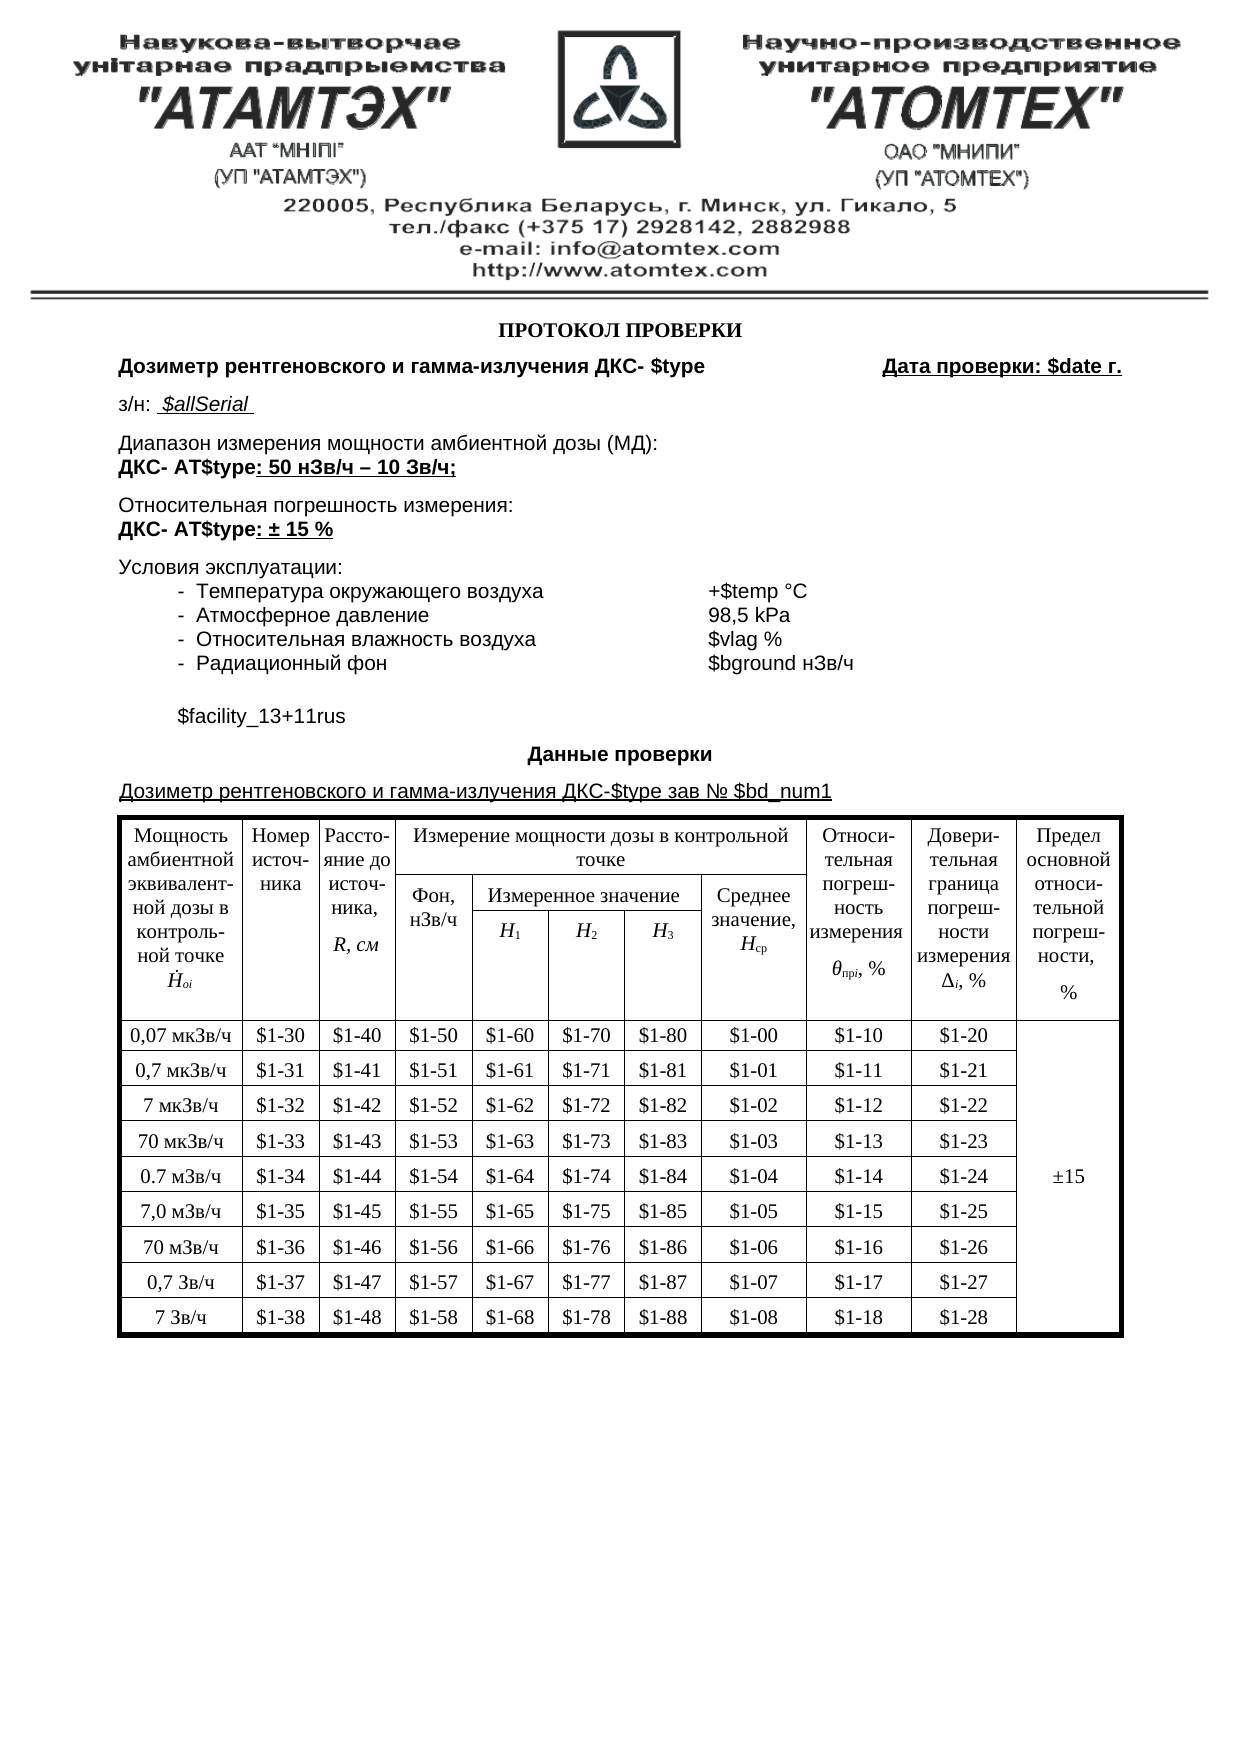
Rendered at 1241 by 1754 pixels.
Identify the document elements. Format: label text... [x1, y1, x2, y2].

text Условия эксплуатации: [118, 555, 1122, 579]
table_cell Номер источ-ника [243, 820, 319, 1019]
table_cell $1-26 [912, 1227, 1016, 1262]
table_cell 0,07 мкЗв/ч [122, 1021, 242, 1050]
table_cell $1-74 [549, 1157, 624, 1191]
table_cell $1-27 [912, 1263, 1016, 1297]
table_cell 0.7 мЗв/ч [122, 1157, 242, 1191]
table_header Дозиметр рентгеновского и гамма-излучения ДКС-$type зав № $bd_num1 [119, 766, 1121, 815]
table_cell $1-24 [912, 1157, 1016, 1191]
table_cell $1-71 [549, 1051, 624, 1085]
table_cell $1-04 [702, 1157, 806, 1191]
table_cell $1-43 [320, 1121, 395, 1156]
text Диапазон измерения мощности амбиентной дозы (МД): [118, 431, 1122, 454]
table_cell $1-02 [702, 1086, 806, 1120]
table_cell H1 [473, 911, 548, 1019]
table_cell $1-18 [807, 1298, 911, 1332]
table_cell $1-61 [473, 1051, 548, 1085]
table_cell $1-13 [807, 1121, 911, 1156]
table_cell $1-06 [702, 1227, 806, 1262]
table_cell $1-73 [549, 1121, 624, 1156]
text ДКС- AT$type: ± 15 % [118, 517, 1122, 541]
table_cell Среднее значение, Hср [702, 875, 806, 1019]
table_cell 0,7 мкЗв/ч [122, 1051, 242, 1085]
table_cell $1-48 [320, 1298, 395, 1332]
table_cell $1-31 [243, 1051, 319, 1085]
table_cell Измеренное значение [473, 875, 701, 909]
table_cell $1-52 [396, 1086, 472, 1120]
table_cell $1-50 [396, 1021, 472, 1050]
table_cell $1-68 [473, 1298, 548, 1332]
table_cell $1-72 [549, 1086, 624, 1120]
table_cell $1-70 [549, 1021, 624, 1050]
table_cell $1-22 [912, 1086, 1016, 1120]
table_cell $1-80 [625, 1021, 701, 1050]
table_cell $1-75 [549, 1192, 624, 1226]
text з/н: $allSerial [118, 392, 1122, 416]
text - Относительная влажность воздуха $vlag % [177, 627, 1122, 651]
text ДКС- AT$type: 50 нЗв/ч – 10 Зв/ч; [118, 454, 1122, 478]
table_cell $1-77 [549, 1263, 624, 1297]
table_cell $1-60 [473, 1021, 548, 1050]
table_cell $1-37 [243, 1263, 319, 1297]
table_cell $1-54 [396, 1157, 472, 1191]
text - Температура окружающего воздуха +$temp °C [177, 579, 1122, 603]
table_cell $1-55 [396, 1192, 472, 1226]
table_cell Рассто-яние до источ-ника, R, см [320, 820, 395, 1019]
table_cell $1-86 [625, 1227, 701, 1262]
table_cell 7,0 мЗв/ч [122, 1192, 242, 1226]
table_cell Мощность амбиентной эквивалент-ной дозы в контроль-ной точке Ḣoi [122, 820, 242, 1019]
table_cell $1-58 [396, 1298, 472, 1332]
table_cell 7 мкЗв/ч [122, 1086, 242, 1120]
table_cell H2 [549, 911, 624, 1019]
table_cell $1-83 [625, 1121, 701, 1156]
text Относительная погрешность измерения: [118, 493, 1122, 517]
table_cell 7 Зв/ч [122, 1298, 242, 1332]
table_cell 70 мкЗв/ч [122, 1121, 242, 1156]
table_cell $1-53 [396, 1121, 472, 1156]
table_cell $1-17 [807, 1263, 911, 1297]
table_cell $1-34 [243, 1157, 319, 1191]
table_cell $1-82 [625, 1086, 701, 1120]
table_cell ±15 [1017, 1021, 1119, 1332]
table_cell $1-47 [320, 1263, 395, 1297]
table_cell $1-08 [702, 1298, 806, 1332]
table_cell $1-30 [243, 1021, 319, 1050]
table_cell $1-03 [702, 1121, 806, 1156]
table_cell $1-16 [807, 1227, 911, 1262]
text ПРОТОКОЛ ПРОВЕРКИ [118, 318, 1122, 342]
table_cell $1-14 [807, 1157, 911, 1191]
table_cell $1-41 [320, 1051, 395, 1085]
table_cell $1-66 [473, 1227, 548, 1262]
table_cell $1-62 [473, 1086, 548, 1120]
table_cell $1-81 [625, 1051, 701, 1085]
table_cell $1-56 [396, 1227, 472, 1262]
table_cell $1-36 [243, 1227, 319, 1262]
table_cell 0,7 Зв/ч [122, 1263, 242, 1297]
table_cell $1-84 [625, 1157, 701, 1191]
table_cell $1-64 [473, 1157, 548, 1191]
table_cell $1-57 [396, 1263, 472, 1297]
table_cell $1-05 [702, 1192, 806, 1226]
table_cell $1-63 [473, 1121, 548, 1156]
table_cell $1-40 [320, 1021, 395, 1050]
table_cell Довери-тельная граница погреш-ности измерения Δi, % [912, 820, 1016, 1019]
table_cell $1-88 [625, 1298, 701, 1332]
table_cell $1-25 [912, 1192, 1016, 1226]
table_cell $1-10 [807, 1021, 911, 1050]
table_cell $1-38 [243, 1298, 319, 1332]
table_cell $1-78 [549, 1298, 624, 1332]
table_cell $1-35 [243, 1192, 319, 1226]
table_cell 70 мЗв/ч [122, 1227, 242, 1262]
text Дозиметр рентгеновского и гамма-излучения ДКС- $type Дата проверки: $date г. [118, 354, 1122, 378]
table_cell $1-85 [625, 1192, 701, 1226]
table_cell $1-15 [807, 1192, 911, 1226]
table_cell $1-67 [473, 1263, 548, 1297]
table_cell $1-28 [912, 1298, 1016, 1332]
table_cell $1-07 [702, 1263, 806, 1297]
table_cell $1-21 [912, 1051, 1016, 1085]
text - Радиационный фон $bground нЗв/ч [177, 651, 1122, 675]
table_cell $1-33 [243, 1121, 319, 1156]
table_cell $1-65 [473, 1192, 548, 1226]
table_cell Фон, нЗв/ч [396, 875, 472, 1019]
table_cell $1-87 [625, 1263, 701, 1297]
table_cell Предел основной относи-тельной погреш-ности, % [1017, 820, 1119, 1019]
table_cell $1-45 [320, 1192, 395, 1226]
table_cell $1-76 [549, 1227, 624, 1262]
table_cell $1-01 [702, 1051, 806, 1085]
table_cell $1-44 [320, 1157, 395, 1191]
table_cell $1-51 [396, 1051, 472, 1085]
text - Атмосферное давление 98,5 kPa [177, 603, 1122, 627]
table_cell $1-42 [320, 1086, 395, 1120]
table_cell $1-11 [807, 1051, 911, 1085]
text Данные проверки [118, 742, 1122, 766]
table_cell Измерение мощности дозы в контрольной точке [396, 820, 806, 874]
table_cell Относи-тельная погреш-ность измерения θпрi, % [807, 820, 911, 1019]
table_cell H3 [625, 911, 701, 1019]
table_cell $1-12 [807, 1086, 911, 1120]
table_cell $1-20 [912, 1021, 1016, 1050]
text $facility_13+11rus [118, 704, 1122, 728]
table_cell $1-46 [320, 1227, 395, 1262]
table_cell $1-32 [243, 1086, 319, 1120]
table_cell $1-00 [702, 1021, 806, 1050]
table_cell $1-23 [912, 1121, 1016, 1156]
